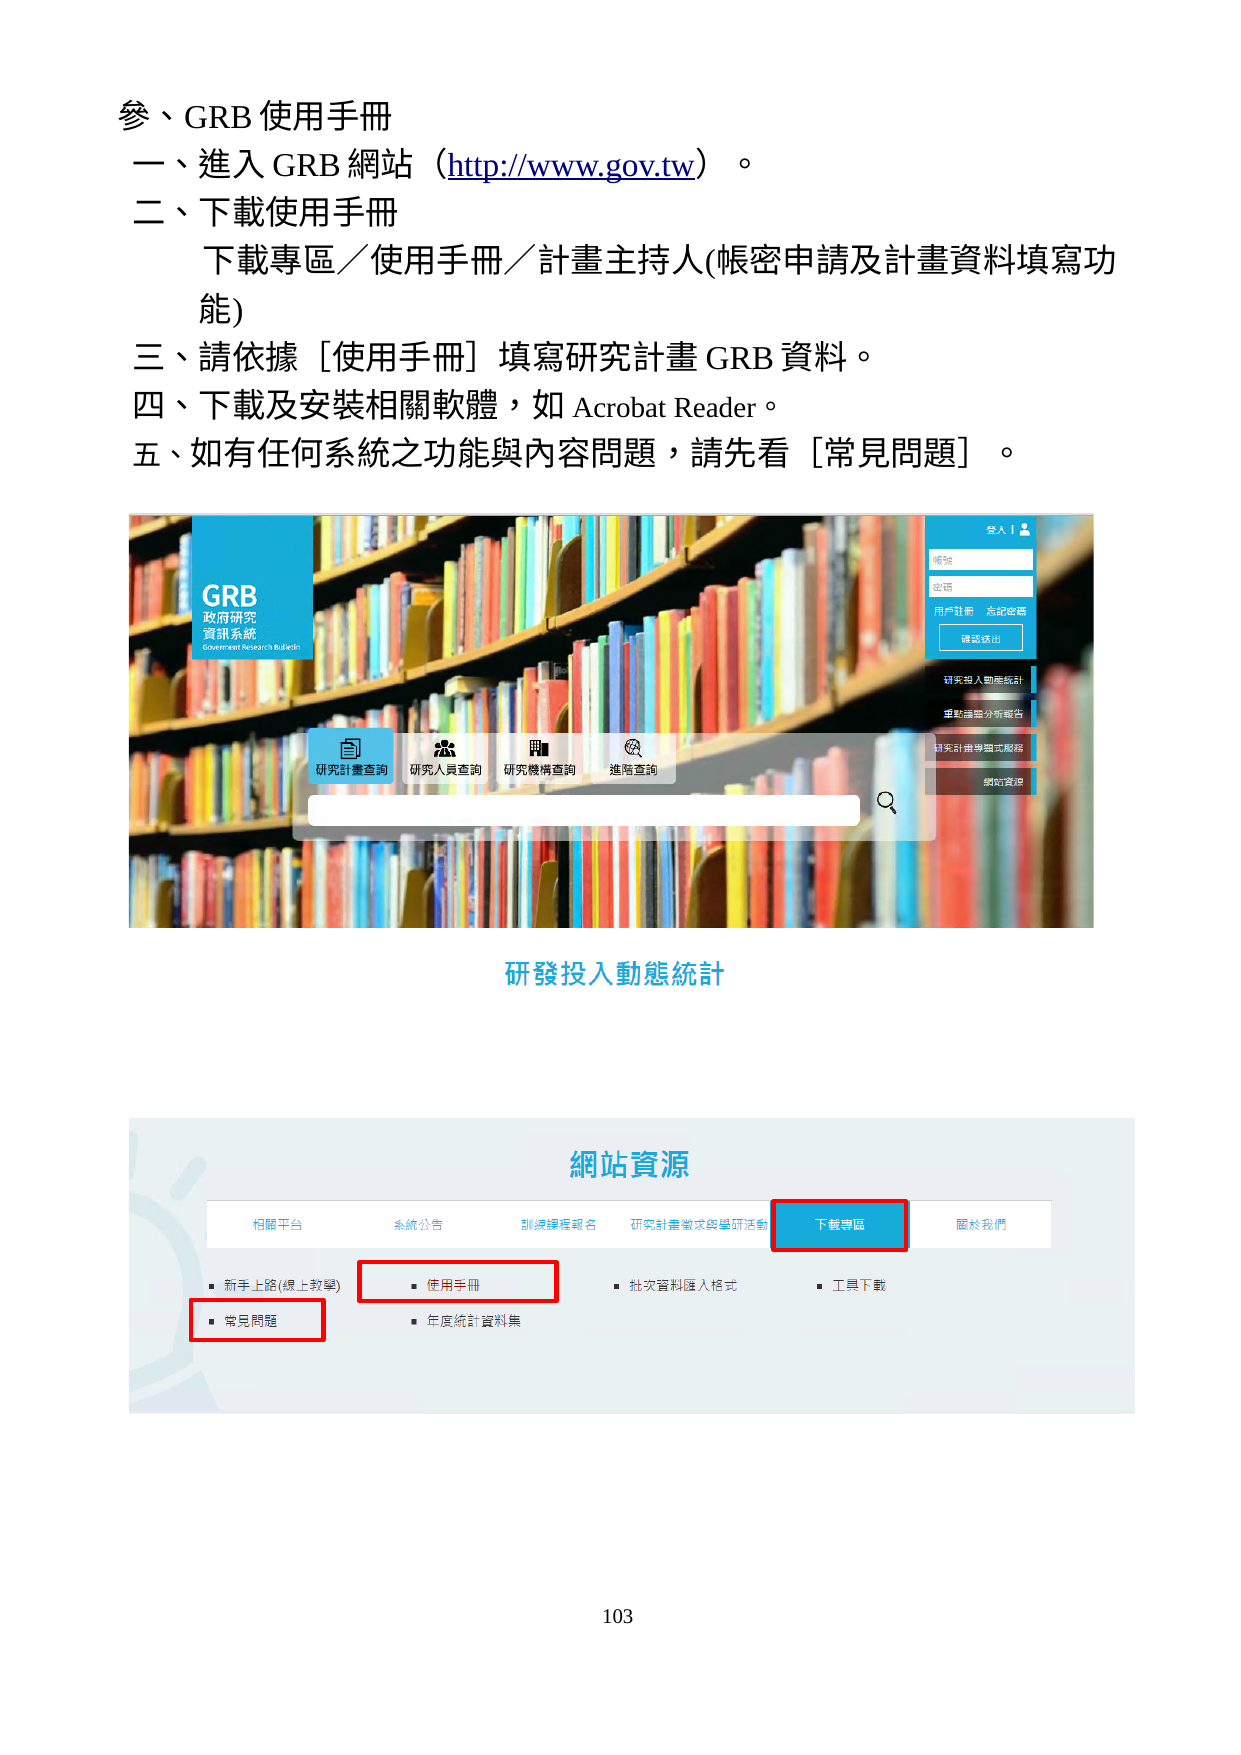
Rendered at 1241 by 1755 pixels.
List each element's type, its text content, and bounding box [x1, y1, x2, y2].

text 五、如有任何系統之功能與內容問題，請先看［常見問題］。 [132, 427, 1117, 475]
text 三、請依據［使用手冊］填寫研究計畫GRB資料。 [132, 331, 1117, 379]
text 下載專區／使用手冊／計畫主持人(帳密申請及計畫資料填寫功能) [199, 234, 1117, 331]
text 四、下載及安裝相關軟體，如Acrobat Reader。 [132, 379, 1117, 427]
text 參、GRB使用手冊 [117, 89, 1117, 138]
text 二、下載使用手冊 [132, 186, 1117, 234]
text 一、進入GRB網站（http://www.gov.tw）。 [132, 138, 1117, 186]
